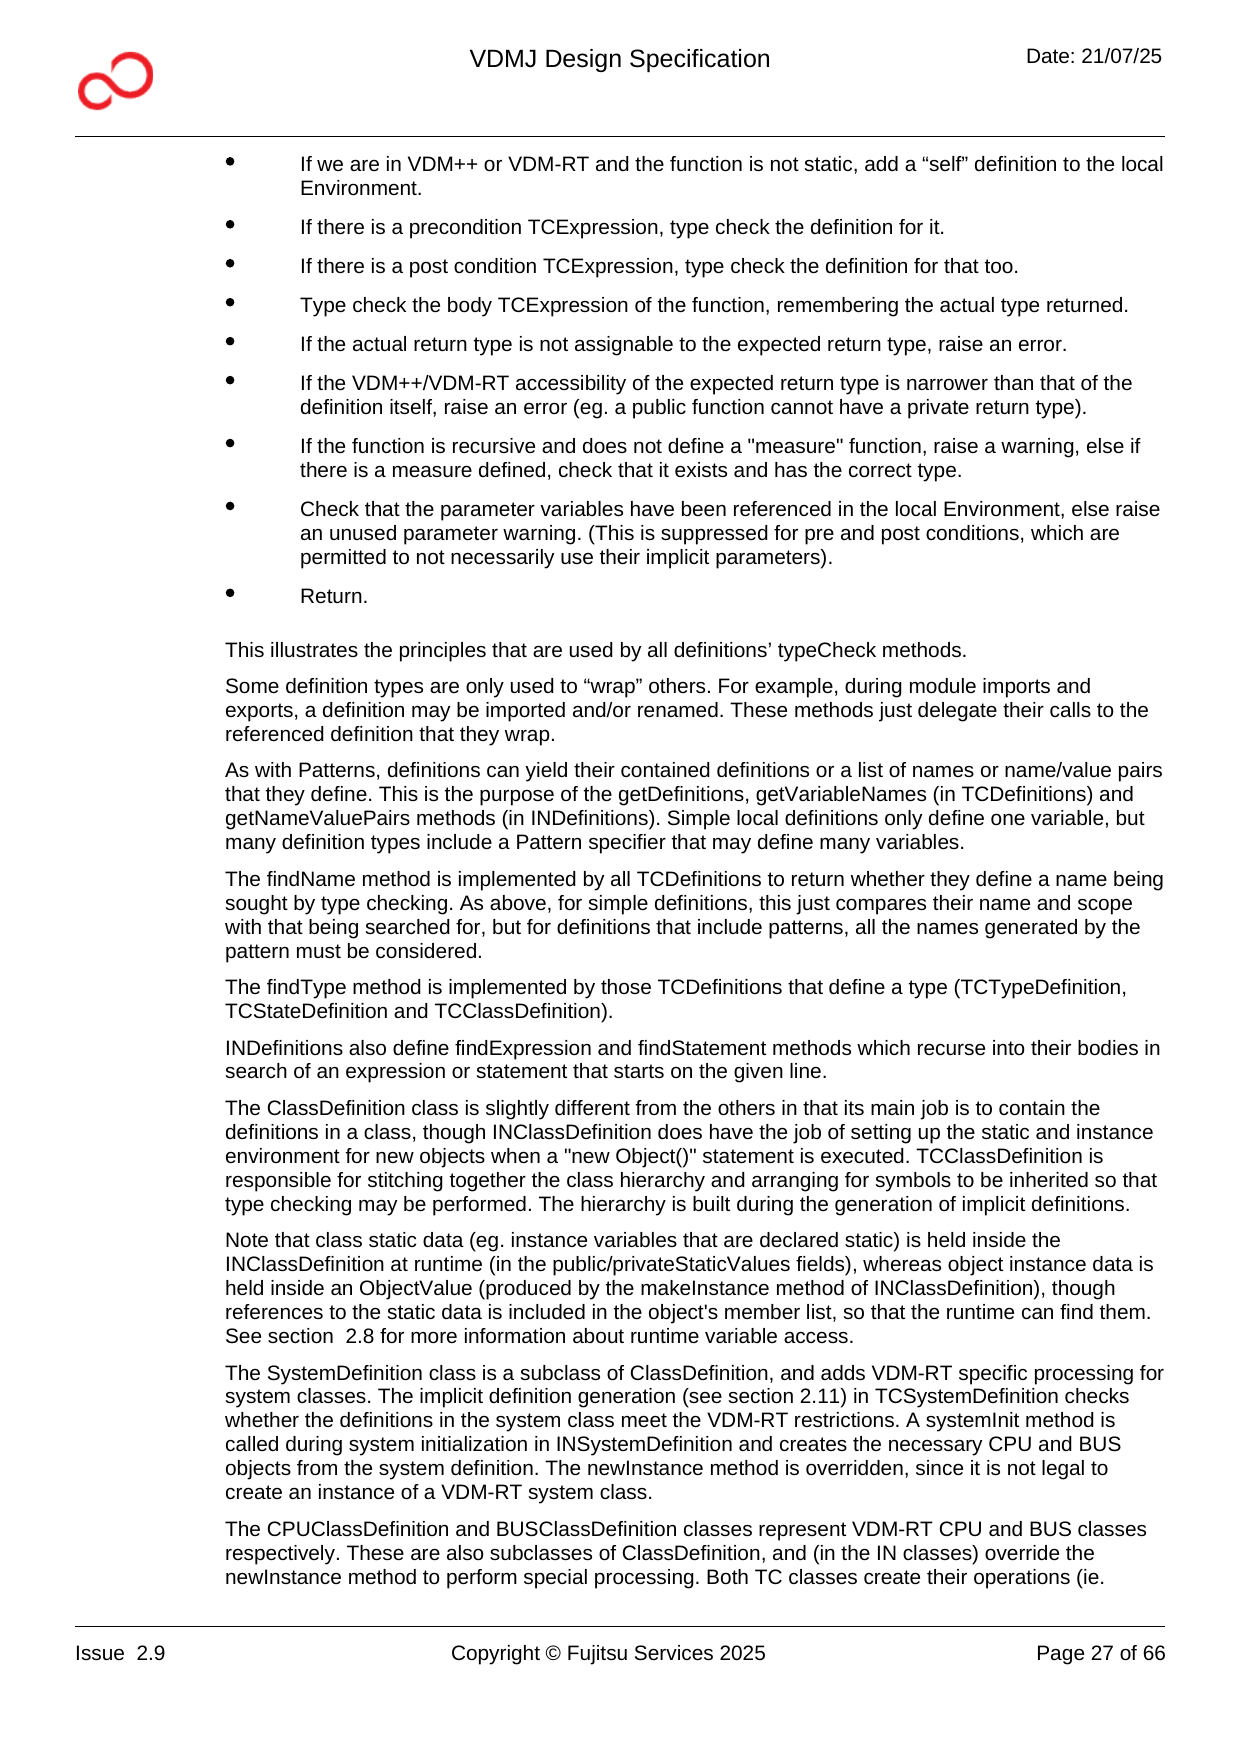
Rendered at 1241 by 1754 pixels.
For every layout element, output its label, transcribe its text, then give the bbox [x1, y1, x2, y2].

list If the actual return type is not assignable to the expected return type, raise an error. [225, 332, 1165, 356]
text This illustrates the principles that are used by all definitions’ typeCheck methods. [225, 638, 1165, 662]
list If the function is recursive and does not define a "measure" function, raise a warning, else if there is a measure defined, check that it exists and has the correct type. [225, 434, 1165, 482]
text The findName method is implemented by all TCDefinitions to return whether they define a name being sought by type checking. As above, for simple definitions, this just compares their name and scope with that being searched for, but for definitions that include patterns, all the names generated by the pattern must be considered. [225, 867, 1165, 963]
picture [78, 44, 153, 120]
list Check that the parameter variables have been referenced in the local Environment, else raise an unused parameter warning. (This is suppressed for pre and post conditions, which are permitted to not necessarily use their implicit parameters). [225, 497, 1165, 569]
list If there is a post condition TCExpression, type check the definition for that too. [225, 254, 1165, 278]
text The ClassDefinition class is slightly different from the others in that its main job is to contain the definitions in a class, though INClassDefinition does have the job of setting up the static and instance environment for new objects when a "new Object()" statement is executed. TCClassDefinition is responsible for stitching together the class hierarchy and arranging for symbols to be inherited so that type checking may be performed. The hierarchy is built during the generation of implicit definitions. [225, 1096, 1165, 1216]
text Some definition types are only used to “wrap” others. For example, during module imports and exports, a definition may be imported and/or renamed. These methods just delegate their calls to the referenced definition that they wrap. [225, 674, 1165, 746]
list If we are in VDM++ or VDM-RT and the function is not static, add a “self” definition to the local Environment. [225, 152, 1165, 200]
text The findType method is implemented by those TCDefinitions that define a type (TCTypeDefinition, TCStateDefinition and TCClassDefinition). [225, 975, 1165, 1023]
list Return. [225, 584, 1165, 608]
text The SystemDefinition class is a subclass of ClassDefinition, and adds VDM-RT specific processing for system classes. The implicit definition generation (see section 2.11) in TCSystemDefinition checks whether the definitions in the system class meet the VDM-RT restrictions. A systemInit method is called during system initialization in INSystemDefinition and creates the necessary CPU and BUS objects from the system definition. The newInstance method is overridden, since it is not legal to create an instance of a VDM-RT system class. [225, 1361, 1165, 1504]
list Type check the body TCExpression of the function, remembering the actual type returned. [225, 293, 1165, 317]
text INDefinitions also define findExpression and findStatement methods which recurse into their bodies in search of an expression or statement that starts on the given line. [225, 1036, 1165, 1084]
list If the VDM++/VDM-RT accessibility of the expected return type is narrower than that of the definition itself, raise an error (eg. a public function cannot have a private return type). [225, 371, 1165, 419]
list If there is a precondition TCExpression, type check the definition for it. [225, 215, 1165, 239]
text As with Patterns, definitions can yield their contained definitions or a list of names or name/value pairs that they define. This is the purpose of the getDefinitions, getVariableNames (in TCDefinitions) and getNameValuePairs methods (in INDefinitions). Simple local definitions only define one variable, but many definition types include a Pattern specifier that may define many variables. [225, 759, 1165, 854]
text The CPUClassDefinition and BUSClassDefinition classes represent VDM-RT CPU and BUS classes respectively. These are also subclasses of ClassDefinition, and (in the IN classes) override the newInstance method to perform special processing. Both TC classes create their operations (ie. [225, 1517, 1165, 1589]
text Note that class static data (eg. instance variables that are declared static) is held inside the INClassDefinition at runtime (in the public/privateStaticValues fields), whereas object instance data is held inside an ObjectValue (produced by the makeInstance method of INClassDefinition), though references to the static data is included in the object's member list, so that the runtime can find them. See section 2.8 for more information about runtime variable access. [225, 1228, 1165, 1348]
